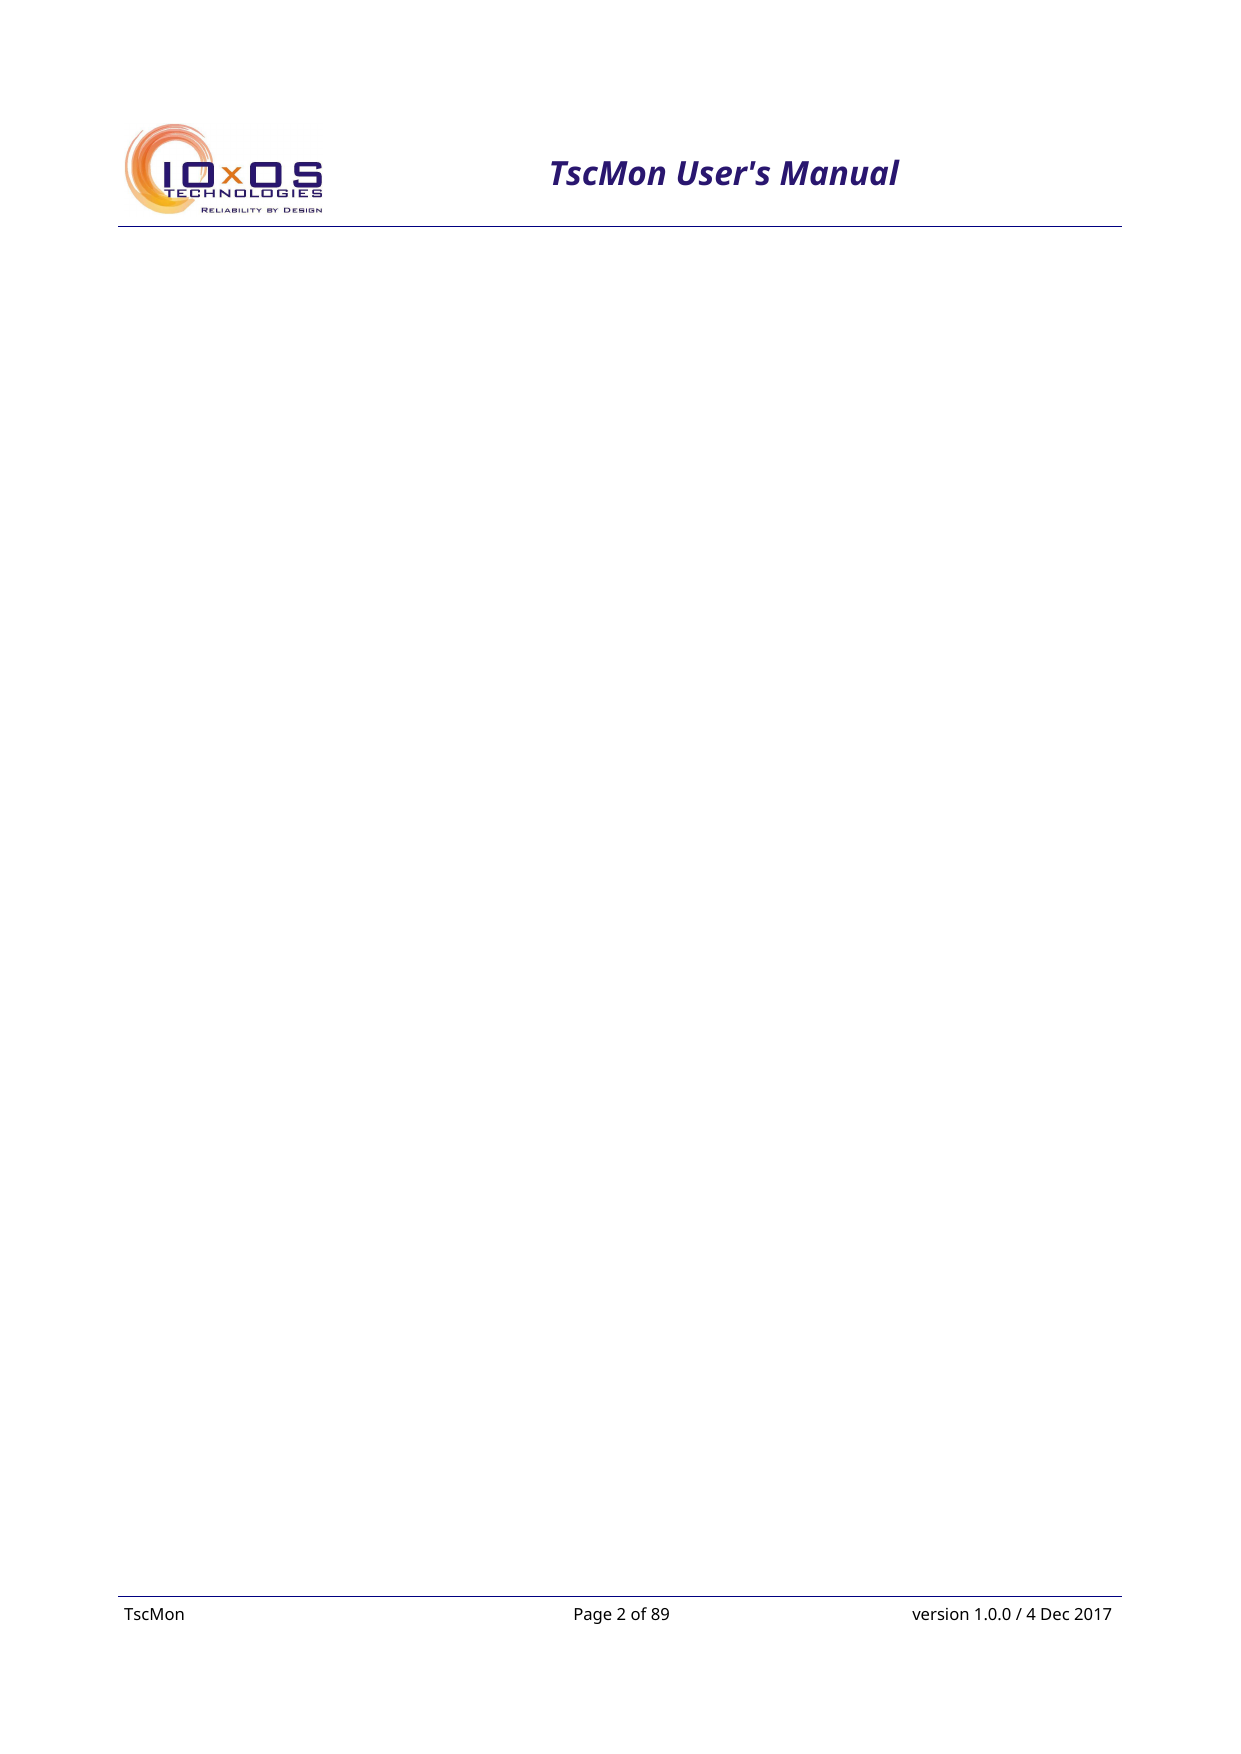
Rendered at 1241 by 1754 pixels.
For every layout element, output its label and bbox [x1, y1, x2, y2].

picture [123, 123, 323, 217]
